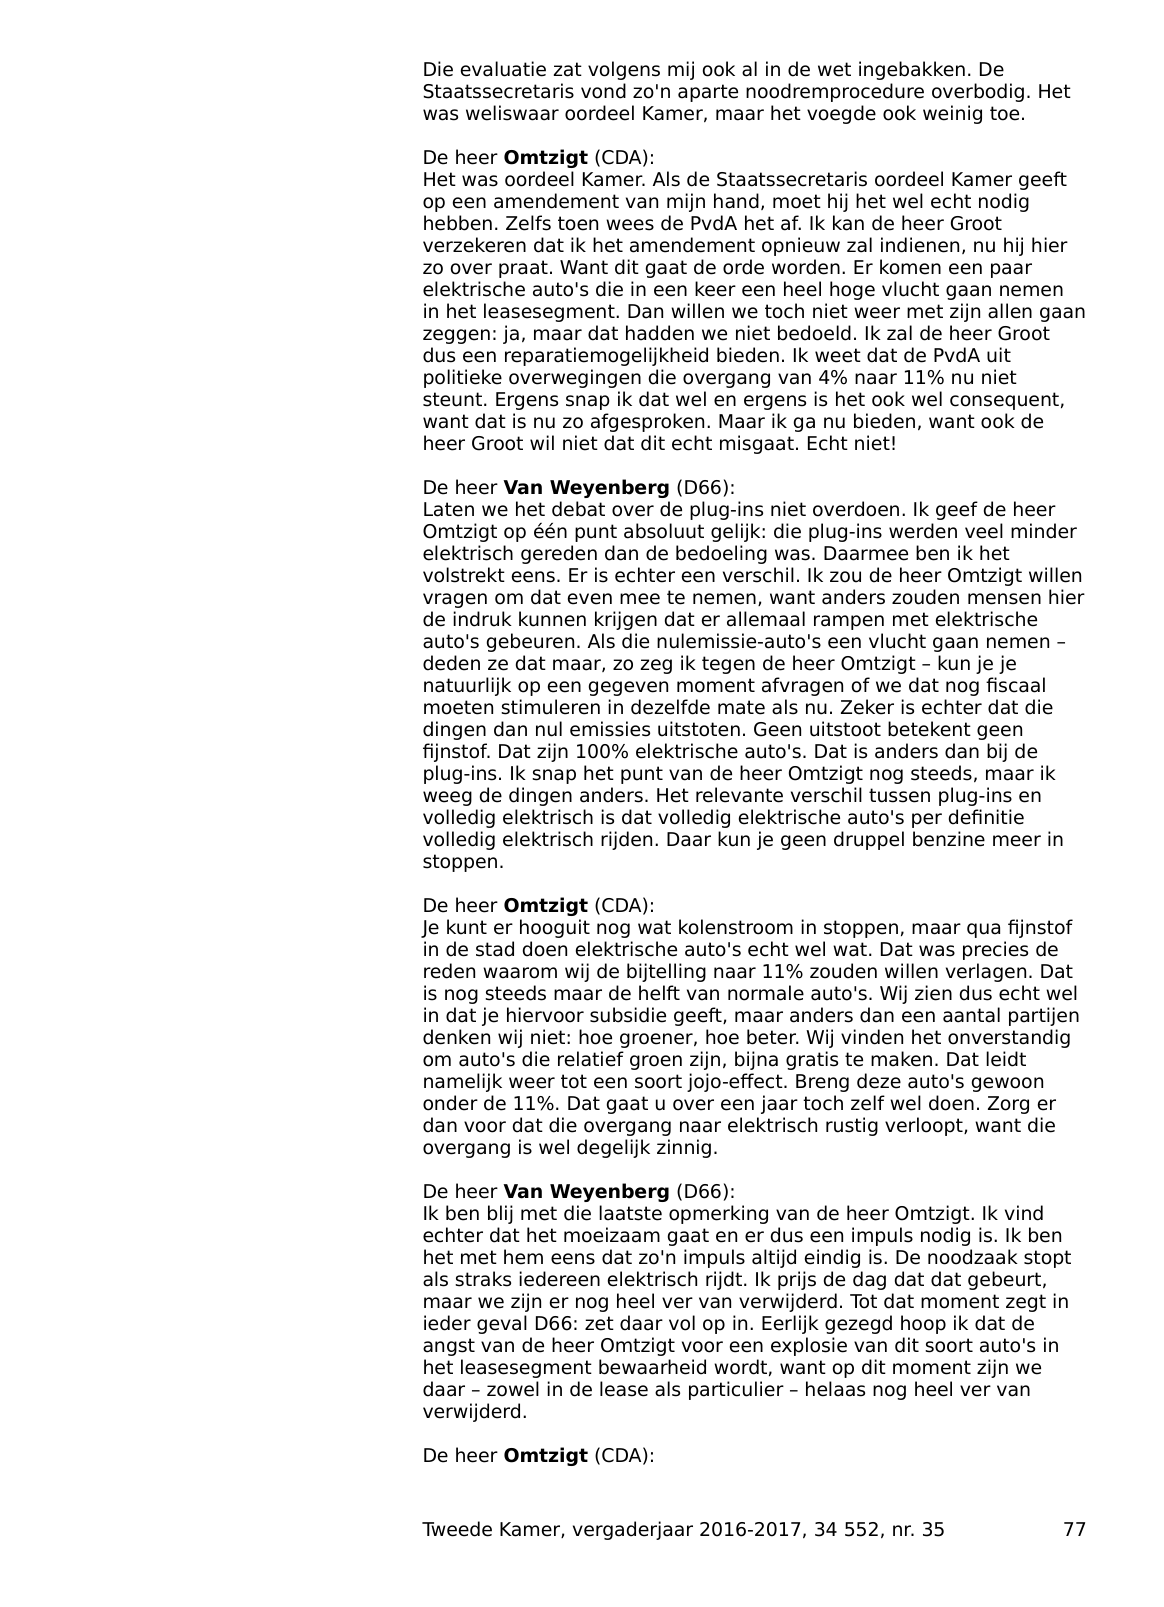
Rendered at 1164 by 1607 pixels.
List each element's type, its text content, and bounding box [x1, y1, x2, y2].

text Die evaluatie zat volgens mij ook al in de wet ingebakken. De Staatssecretaris vond zo'n aparte noodremprocedure overbodig. Het was weliswaar oordeel Kamer, maar het voegde ook weinig toe. [422, 59, 1087, 125]
text De heer Omtzigt (CDA): [422, 147, 1087, 169]
text Je kunt er hooguit nog wat kolenstroom in stoppen, maar qua fijnstof in de stad doen elektrische auto's echt wel wat. Dat was precies de reden waarom wij de bijtelling naar 11% zouden willen verlagen. Dat is nog steeds maar de helft van normale auto's. Wij zien dus echt wel in dat je hiervoor subsidie geeft, maar anders dan een aantal partijen denken wij niet: hoe groener, hoe beter. Wij vinden het onverstandig om auto's die relatief groen zijn, bijna gratis te maken. Dat leidt namelijk weer tot een soort jojo-effect. Breng deze auto's gewoon onder de 11%. Dat gaat u over een jaar toch zelf wel doen. Zorg er dan voor dat die overgang naar elektrisch rustig verloopt, want die overgang is wel degelijk zinnig. [422, 917, 1087, 1159]
text De heer Van Weyenberg (D66): [422, 1181, 1087, 1203]
text Het was oordeel Kamer. Als de Staatssecretaris oordeel Kamer geeft op een amendement van mijn hand, moet hij het wel echt nodig hebben. Zelfs toen wees de PvdA het af. Ik kan de heer Groot verzekeren dat ik het amendement opnieuw zal indienen, nu hij hier zo over praat. Want dit gaat de orde worden. Er komen een paar elektrische auto's die in een keer een heel hoge vlucht gaan nemen in het leasesegment. Dan willen we toch niet weer met zijn allen gaan zeggen: ja, maar dat hadden we niet bedoeld. Ik zal de heer Groot dus een reparatiemogelijkheid bieden. Ik weet dat de PvdA uit politieke overwegingen die overgang van 4% naar 11% nu niet steunt. Ergens snap ik dat wel en ergens is het ook wel consequent, want dat is nu zo afgesproken. Maar ik ga nu bieden, want ook de heer Groot wil niet dat dit echt misgaat. Echt niet! [422, 169, 1087, 455]
text De heer Omtzigt (CDA): [422, 1445, 1087, 1467]
text Ik ben blij met die laatste opmerking van de heer Omtzigt. Ik vind echter dat het moeizaam gaat en er dus een impuls nodig is. Ik ben het met hem eens dat zo'n impuls altijd eindig is. De noodzaak stopt als straks iedereen elektrisch rijdt. Ik prijs de dag dat dat gebeurt, maar we zijn er nog heel ver van verwijderd. Tot dat moment zegt in ieder geval D66: zet daar vol op in. Eerlijk gezegd hoop ik dat de angst van de heer Omtzigt voor een explosie van dit soort auto's in het leasesegment bewaarheid wordt, want op dit moment zijn we daar – zowel in de lease als particulier – helaas nog heel ver van verwijderd. [422, 1203, 1087, 1423]
text De heer Van Weyenberg (D66): [422, 477, 1087, 499]
text De heer Omtzigt (CDA): [422, 895, 1087, 917]
text Laten we het debat over de plug-ins niet overdoen. Ik geef de heer Omtzigt op één punt absoluut gelijk: die plug-ins werden veel minder elektrisch gereden dan de bedoeling was. Daarmee ben ik het volstrekt eens. Er is echter een verschil. Ik zou de heer Omtzigt willen vragen om dat even mee te nemen, want anders zouden mensen hier de indruk kunnen krijgen dat er allemaal rampen met elektrische auto's gebeuren. Als die nulemissie-auto's een vlucht gaan nemen – deden ze dat maar, zo zeg ik tegen de heer Omtzigt – kun je je natuurlijk op een gegeven moment afvragen of we dat nog fiscaal moeten stimuleren in dezelfde mate als nu. Zeker is echter dat die dingen dan nul emissies uitstoten. Geen uitstoot betekent geen fijnstof. Dat zijn 100% elektrische auto's. Dat is anders dan bij de plug-ins. Ik snap het punt van de heer Omtzigt nog steeds, maar ik weeg de dingen anders. Het relevante verschil tussen plug-ins en volledig elektrisch is dat volledig elektrische auto's per definitie volledig elektrisch rijden. Daar kun je geen druppel benzine meer in stoppen. [422, 499, 1087, 873]
